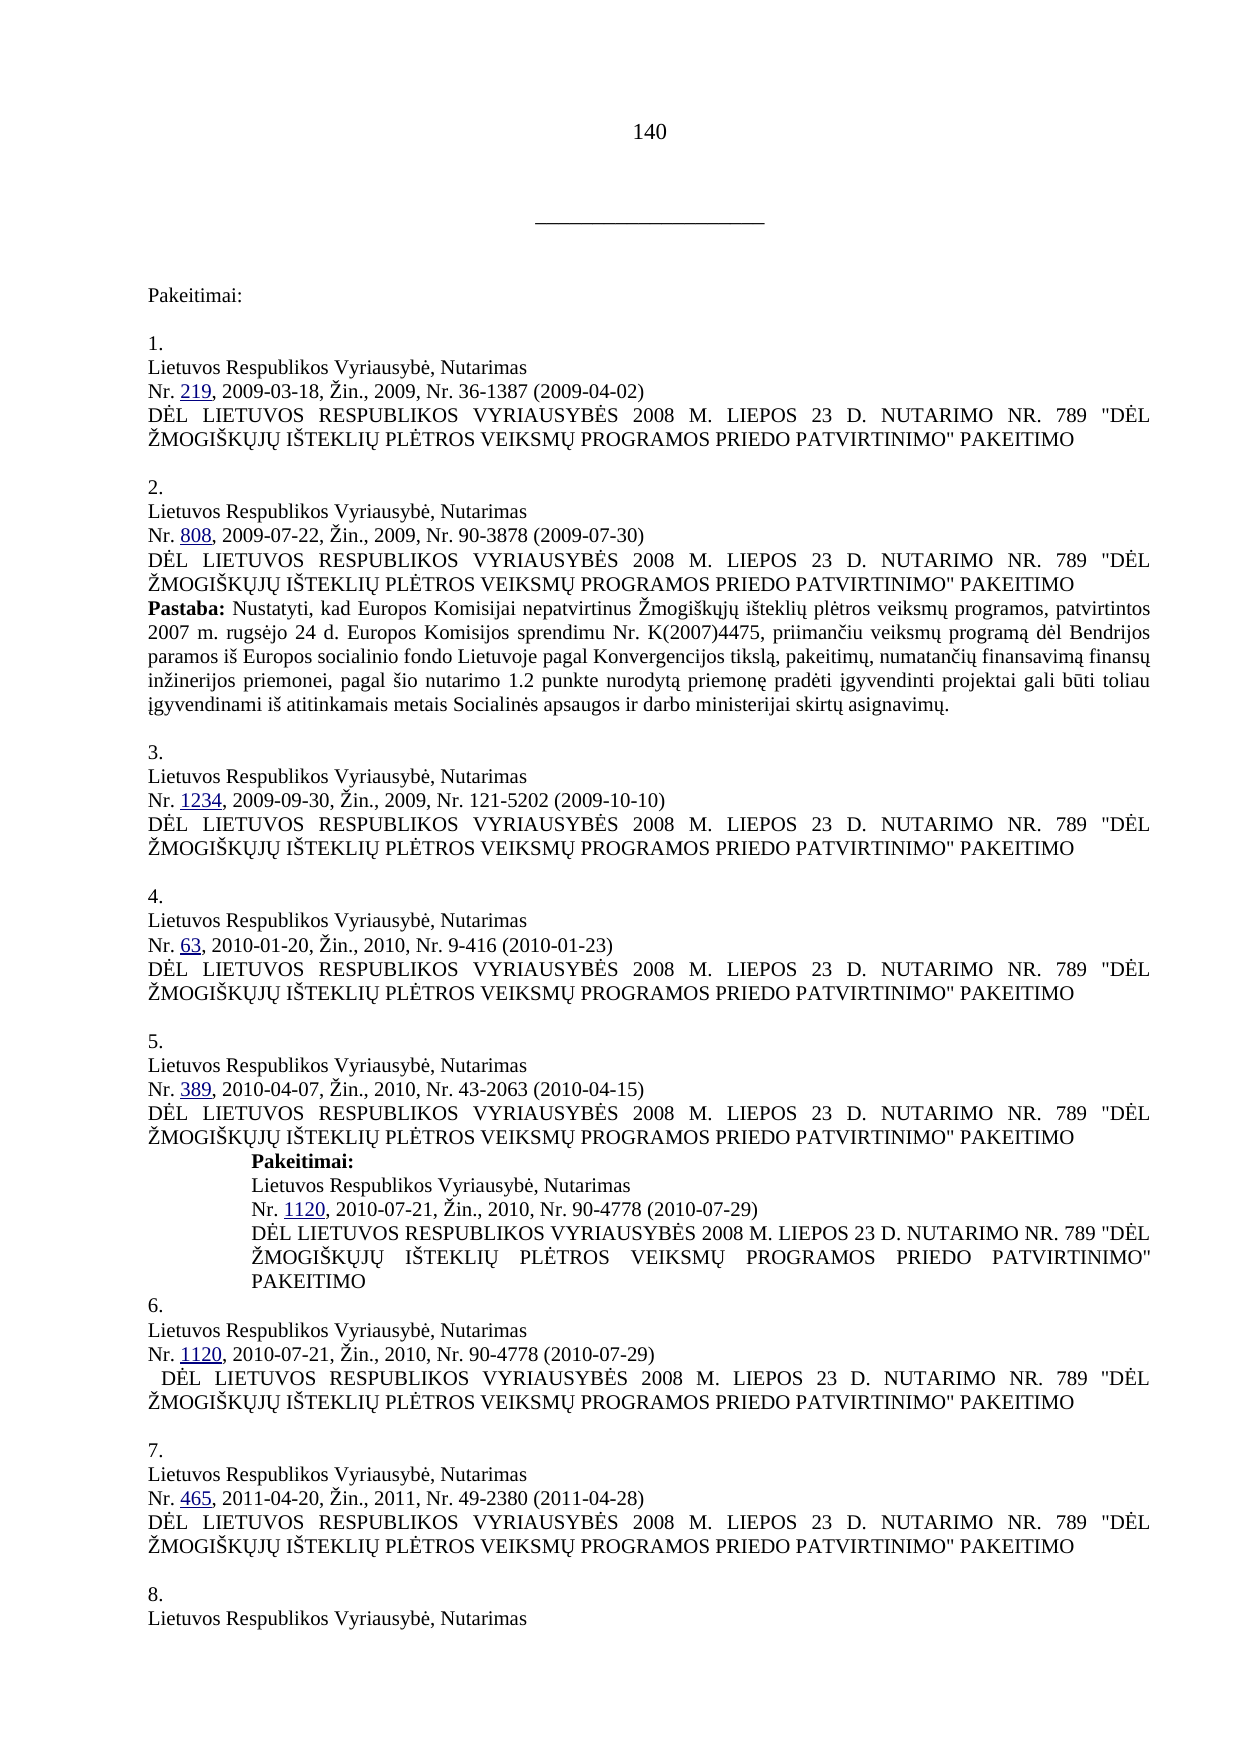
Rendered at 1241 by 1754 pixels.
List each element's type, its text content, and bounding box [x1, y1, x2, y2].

text Nr. 1234, 2009-09-30, Žin., 2009, Nr. 121-5202 (2009-10-10) [148, 788, 1152, 812]
text Nr. 219, 2009-03-18, Žin., 2009, Nr. 36-1387 (2009-04-02) [148, 379, 1152, 403]
text DĖL LIETUVOS RESPUBLIKOS VYRIAUSYBĖS 2008 M. LIEPOS 23 D. NUTARIMO NR. 789 "DĖL ŽMOGIŠKŲJŲ IŠTEKLIŲ PLĖTROS VEIKSMŲ PROGRAMOS PRIEDO PATVIRTINIMO" PAKEITIMO [148, 403, 1152, 451]
text Lietuvos Respublikos Vyriausybė, Nutarimas [148, 908, 1152, 932]
text 7. [148, 1438, 1152, 1462]
text Lietuvos Respublikos Vyriausybė, Nutarimas [148, 1173, 1152, 1197]
text DĖL LIETUVOS RESPUBLIKOS VYRIAUSYBĖS 2008 M. LIEPOS 23 D. NUTARIMO NR. 789 "DĖL ŽMOGIŠKŲJŲ IŠTEKLIŲ PLĖTROS VEIKSMŲ PROGRAMOS PRIEDO PATVIRTINIMO" PAKEITIMO [148, 1366, 1152, 1414]
text 8. [148, 1582, 1152, 1606]
text 6. [148, 1293, 1152, 1317]
text Nr. 808, 2009-07-22, Žin., 2009, Nr. 90-3878 (2009-07-30) [148, 523, 1152, 547]
text Pakeitimai: [148, 283, 1152, 307]
text –––––––––––––––––––– [148, 208, 1152, 235]
text Pastaba: Nustatyti, kad Europos Komisijai nepatvirtinus Žmogiškųjų išteklių plėtros veiksmų programos, patvirtintos 2007 m. rugsėjo 24 d. Europos Komisijos sprendimu Nr. K(2007)4475, priimančiu veiksmų programą dėl Bendrijos paramos iš Europos socialinio fondo Lietuvoje pagal Konvergencijos tikslą, pakeitimų, numatančių finansavimą finansų inžinerijos priemonei, pagal šio nutarimo 1.2 punkte nurodytą priemonę pradėti įgyvendinti projektai gali būti toliau įgyvendinami iš atitinkamais metais Socialinės apsaugos ir darbo ministerijai skirtų asignavimų. [148, 596, 1152, 716]
text 4. [148, 884, 1152, 908]
text DĖL LIETUVOS RESPUBLIKOS VYRIAUSYBĖS 2008 M. LIEPOS 23 D. NUTARIMO NR. 789 "DĖL ŽMOGIŠKŲJŲ IŠTEKLIŲ PLĖTROS VEIKSMŲ PROGRAMOS PRIEDO PATVIRTINIMO" PAKEITIMO [148, 1101, 1152, 1149]
text Nr. 1120, 2010-07-21, Žin., 2010, Nr. 90-4778 (2010-07-29) [148, 1342, 1152, 1366]
text DĖL LIETUVOS RESPUBLIKOS VYRIAUSYBĖS 2008 M. LIEPOS 23 D. NUTARIMO NR. 789 "DĖL ŽMOGIŠKŲJŲ IŠTEKLIŲ PLĖTROS VEIKSMŲ PROGRAMOS PRIEDO PATVIRTINIMO" PAKEITIMO [148, 957, 1152, 1005]
text Lietuvos Respublikos Vyriausybė, Nutarimas [148, 499, 1152, 523]
text 5. [148, 1029, 1152, 1053]
text DĖL LIETUVOS RESPUBLIKOS VYRIAUSYBĖS 2008 M. LIEPOS 23 D. NUTARIMO NR. 789 "DĖL ŽMOGIŠKŲJŲ IŠTEKLIŲ PLĖTROS VEIKSMŲ PROGRAMOS PRIEDO PATVIRTINIMO" PAKEITIMO [148, 547, 1152, 596]
text Lietuvos Respublikos Vyriausybė, Nutarimas [148, 764, 1152, 788]
text Nr. 465, 2011-04-20, Žin., 2011, Nr. 49-2380 (2011-04-28) [148, 1486, 1152, 1510]
text DĖL LIETUVOS RESPUBLIKOS VYRIAUSYBĖS 2008 M. LIEPOS 23 D. NUTARIMO NR. 789 "DĖL ŽMOGIŠKŲJŲ IŠTEKLIŲ PLĖTROS VEIKSMŲ PROGRAMOS PRIEDO PATVIRTINIMO" PAKEITIMO [148, 812, 1152, 860]
text Pakeitimai: [148, 1149, 1152, 1173]
text 1. [148, 331, 1152, 355]
text Nr. 1120, 2010-07-21, Žin., 2010, Nr. 90-4778 (2010-07-29) [148, 1197, 1152, 1221]
text 3. [148, 740, 1152, 764]
text Lietuvos Respublikos Vyriausybė, Nutarimas [148, 1606, 1152, 1630]
text Nr. 389, 2010-04-07, Žin., 2010, Nr. 43-2063 (2010-04-15) [148, 1077, 1152, 1101]
text Lietuvos Respublikos Vyriausybė, Nutarimas [148, 1462, 1152, 1486]
text Lietuvos Respublikos Vyriausybė, Nutarimas [148, 1053, 1152, 1077]
text DĖL LIETUVOS RESPUBLIKOS VYRIAUSYBĖS 2008 M. LIEPOS 23 D. NUTARIMO NR. 789 "DĖL ŽMOGIŠKŲJŲ IŠTEKLIŲ PLĖTROS VEIKSMŲ PROGRAMOS PRIEDO PATVIRTINIMO" PAKEITIMO [251, 1221, 1152, 1293]
text 2. [148, 475, 1152, 499]
text Lietuvos Respublikos Vyriausybė, Nutarimas [148, 1317, 1152, 1342]
text Lietuvos Respublikos Vyriausybė, Nutarimas [148, 355, 1152, 379]
text DĖL LIETUVOS RESPUBLIKOS VYRIAUSYBĖS 2008 M. LIEPOS 23 D. NUTARIMO NR. 789 "DĖL ŽMOGIŠKŲJŲ IŠTEKLIŲ PLĖTROS VEIKSMŲ PROGRAMOS PRIEDO PATVIRTINIMO" PAKEITIMO [148, 1510, 1152, 1558]
text Nr. 63, 2010-01-20, Žin., 2010, Nr. 9-416 (2010-01-23) [148, 932, 1152, 957]
